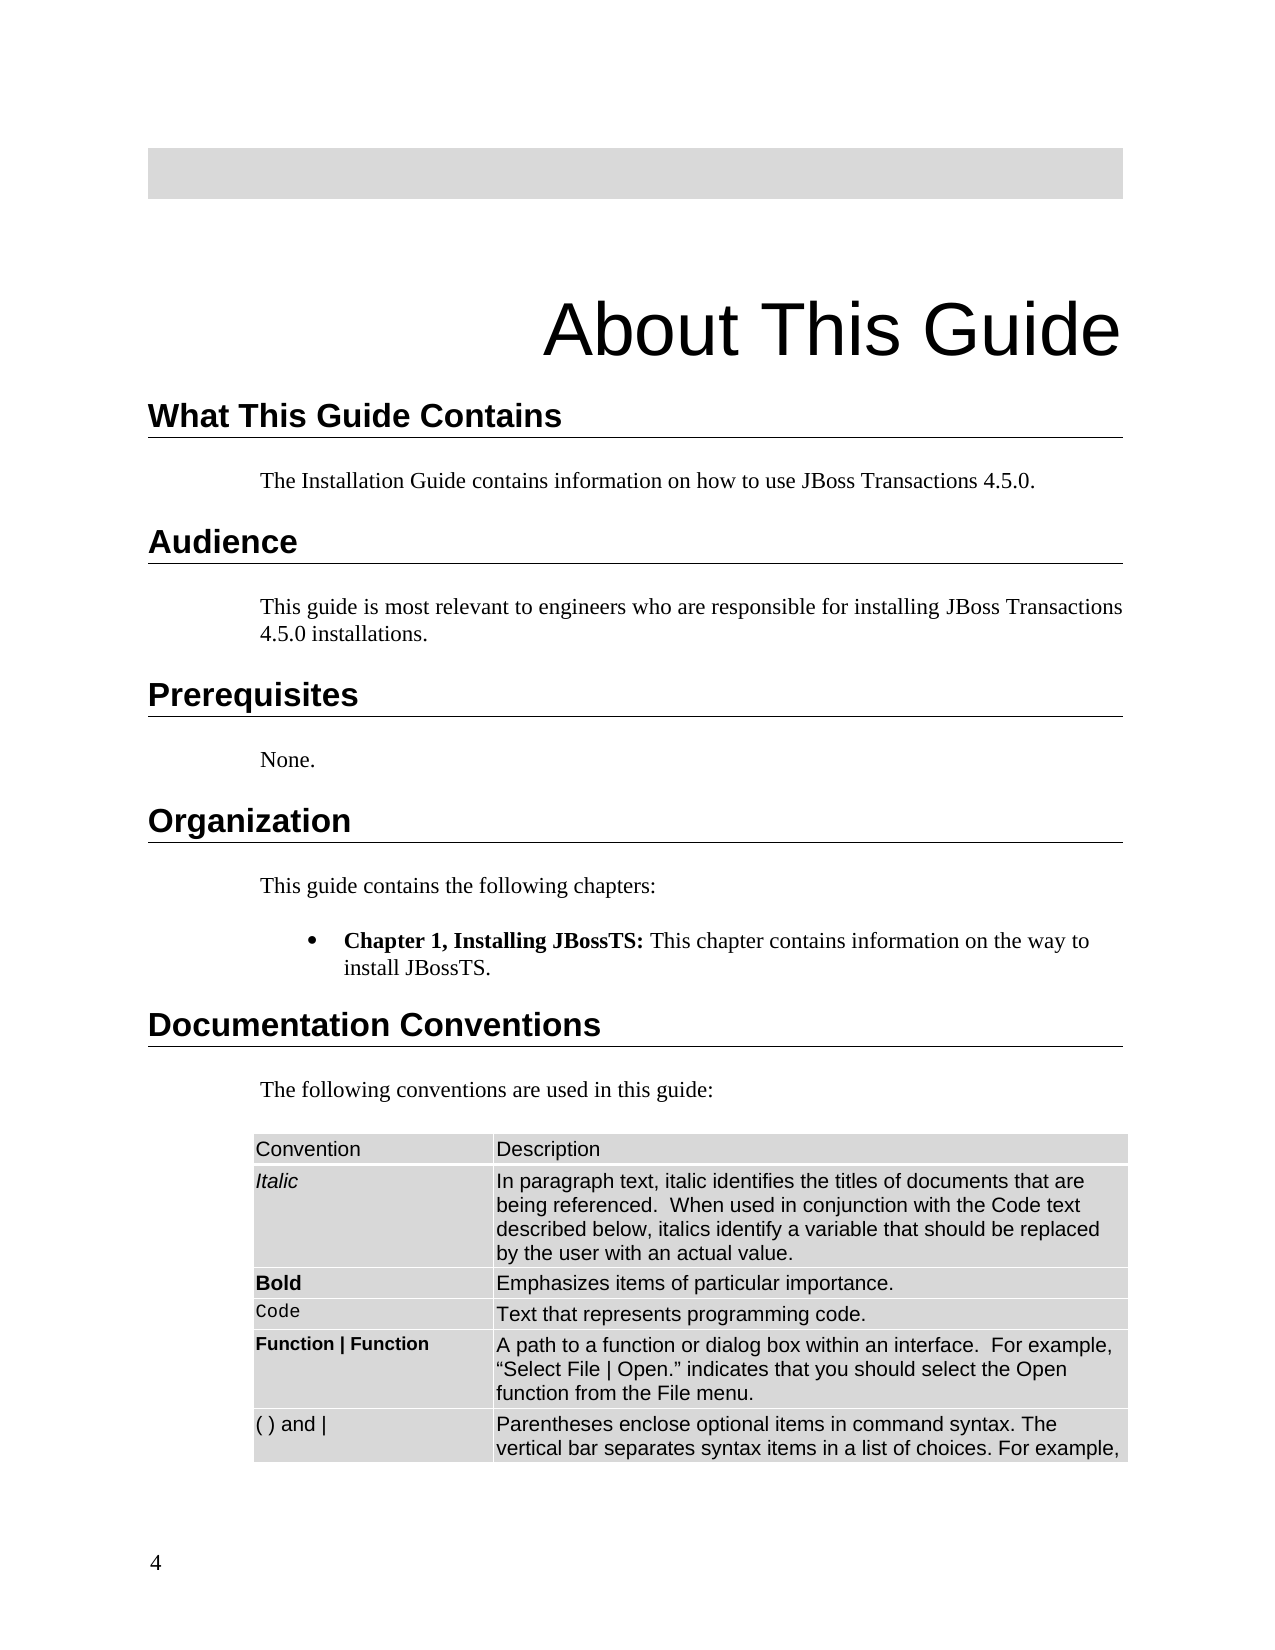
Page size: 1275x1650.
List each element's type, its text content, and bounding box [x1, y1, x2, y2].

table_cell A path to a function or dialog box within an interface. For example, “Select File | Open.” indicates that you should select the Open function from the File menu. [494, 1330, 1128, 1408]
table_cell Bold [254, 1268, 493, 1298]
table_cell Parentheses enclose optional items in command syntax. The vertical bar separates syntax items in a list of choices. For example, [494, 1409, 1128, 1462]
table_header Description [494, 1134, 1128, 1163]
text None. [260, 746, 1123, 772]
table_cell In paragraph text, italic identifies the titles of documents that are being referenced. When used in conjunction with the Code text described below, italics identify a variable that should be replaced by the user with an actual value. [494, 1166, 1128, 1267]
list Chapter 1, Installing JBossTS: This chapter contains information on the way to install JBossTS. [308, 928, 1123, 980]
table_cell Italic [254, 1166, 493, 1267]
subtitle Prerequisites [148, 675, 1123, 716]
text The following conventions are used in this guide: [260, 1076, 1123, 1102]
text The Installation Guide contains information on how to use JBoss Transactions 4.4.0. [260, 467, 1123, 493]
table_cell ( ) and | [254, 1409, 493, 1462]
table_cell Emphasizes items of particular importance. [494, 1268, 1128, 1298]
text This guide contains the following chapters: [260, 872, 1123, 898]
subtitle Organization [148, 801, 1123, 842]
text This guide is most relevant to engineers who are responsible for installing JBoss Transactions 4.4.0 installations. [260, 593, 1123, 646]
subtitle Audience [148, 522, 1123, 563]
table_cell Function | Function [254, 1330, 493, 1408]
subtitle Documentation Conventions [148, 1005, 1123, 1046]
title About This Guide [263, 199, 1123, 371]
table_cell Text that represents programming code. [494, 1299, 1128, 1329]
subtitle What This Guide Contains [148, 396, 1123, 437]
table_cell Code [254, 1299, 493, 1329]
table_header Convention [254, 1134, 493, 1163]
